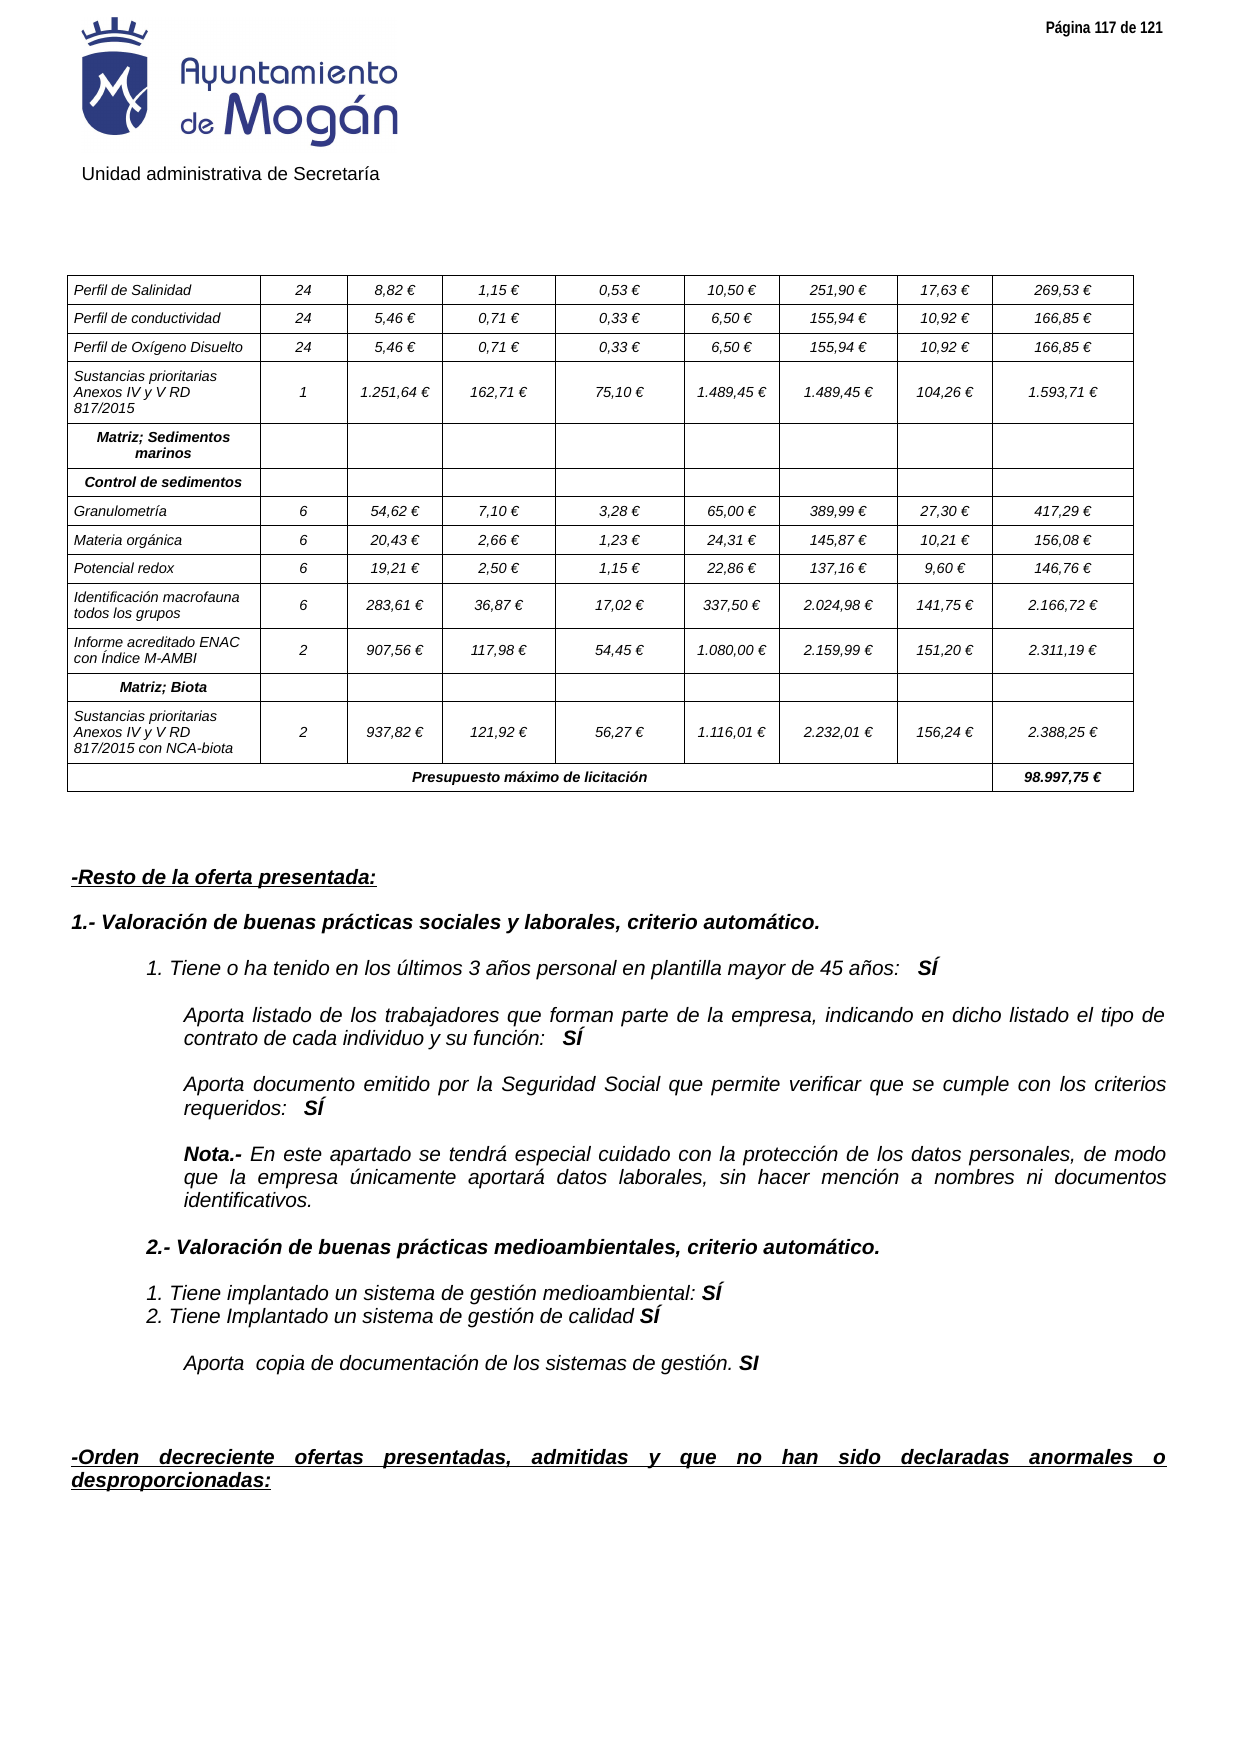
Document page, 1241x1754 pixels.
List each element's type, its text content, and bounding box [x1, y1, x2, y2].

table_cell 36,87 € [443, 584, 555, 627]
table_cell [898, 424, 992, 467]
table_cell 5,46 € [348, 334, 442, 361]
list Aporta copia de documentación de los sistemas de gestión. SI [146, 1352, 1169, 1375]
table_cell 10,21 € [898, 526, 992, 554]
table_cell [993, 674, 1133, 701]
table_cell 166,85 € [993, 305, 1133, 332]
table_cell 22,86 € [685, 555, 779, 582]
table_cell 9,60 € [898, 555, 992, 582]
table_cell 1,15 € [556, 555, 684, 582]
table_cell [261, 469, 347, 496]
table_cell Presupuesto máximo de licitación [68, 764, 992, 791]
table_cell [556, 424, 684, 467]
table_cell Informe acreditado ENAC con Índice M-AMBI [68, 629, 260, 672]
table_cell 54,45 € [556, 629, 684, 672]
table_cell Potencial redox [68, 555, 260, 582]
table_cell [685, 674, 779, 701]
table_cell 251,90 € [780, 276, 897, 304]
table_cell 1.251,64 € [348, 362, 442, 422]
table_cell 17,02 € [556, 584, 684, 627]
table_cell Granulometría [68, 497, 260, 525]
table_cell 6 [261, 555, 347, 582]
table_cell [348, 674, 442, 701]
table_cell 2,66 € [443, 526, 555, 554]
table_cell [443, 674, 555, 701]
table_cell 907,56 € [348, 629, 442, 672]
table_cell 0,71 € [443, 305, 555, 332]
table_cell [993, 469, 1133, 496]
table_cell Perfil de Oxígeno Disuelto [68, 334, 260, 361]
table_cell 1,15 € [443, 276, 555, 304]
table_cell Perfil de Salinidad [68, 276, 260, 304]
table_cell 24 [261, 305, 347, 332]
table_cell 2.232,01 € [780, 702, 897, 762]
table_cell Sustancias prioritarias Anexos IV y V RD 817/2015 con NCA-biota [68, 702, 260, 762]
list 1. Tiene o ha tenido en los últimos 3 años personal en plantilla mayor de 45 años: SÍ [108, 957, 1169, 980]
table_cell 6,50 € [685, 334, 779, 361]
table_cell 5,46 € [348, 305, 442, 332]
table_cell 0,71 € [443, 334, 555, 361]
table_cell 283,61 € [348, 584, 442, 627]
table_cell 166,85 € [993, 334, 1133, 361]
table_cell 2.024,98 € [780, 584, 897, 627]
table_cell 104,26 € [898, 362, 992, 422]
table_cell 155,94 € [780, 305, 897, 332]
table_cell Perfil de conductividad [68, 305, 260, 332]
table_cell 7,10 € [443, 497, 555, 525]
table_cell 141,75 € [898, 584, 992, 627]
table_cell 2.159,99 € [780, 629, 897, 672]
text 1.- Valoración de buenas prácticas sociales y laborales, criterio automático. [71, 910, 1153, 933]
table_cell 1.116,01 € [685, 702, 779, 762]
table_cell [685, 469, 779, 496]
table_cell 145,87 € [780, 526, 897, 554]
table_cell 65,00 € [685, 497, 779, 525]
table_cell 1.489,45 € [780, 362, 897, 422]
table_cell 98.997,75 € [993, 764, 1133, 791]
table_cell 2.166,72 € [993, 584, 1133, 627]
table_cell Materia orgánica [68, 526, 260, 554]
text -Orden decreciente ofertas presentadas, admitidas y que no han sido declaradas anormales o desproporcionadas: [71, 1445, 1169, 1492]
table_cell 2.311,19 € [993, 629, 1133, 672]
table_cell [261, 424, 347, 467]
list 2.- Valoración de buenas prácticas medioambientales, criterio automático. [108, 1235, 1169, 1259]
list Aporta listado de los trabajadores que forman parte de la empresa, indicando en dicho listado el tipo de contrato de cada individuo y su función: SÍ [146, 1003, 1169, 1049]
table_cell 19,21 € [348, 555, 442, 582]
table_cell 0,33 € [556, 334, 684, 361]
table_cell Sustancias prioritarias Anexos IV y V RD 817/2015 [68, 362, 260, 422]
table_cell [556, 674, 684, 701]
table_cell 54,62 € [348, 497, 442, 525]
list 2. Tiene Implantado un sistema de gestión de calidad SÍ [108, 1305, 1169, 1328]
table_cell 389,99 € [780, 497, 897, 525]
table_cell 2 [261, 702, 347, 762]
table_cell Identificación macrofauna todos los grupos [68, 584, 260, 627]
table_cell [348, 469, 442, 496]
table_cell [898, 674, 992, 701]
table_cell 1.593,71 € [993, 362, 1133, 422]
table_cell 2.388,25 € [993, 702, 1133, 762]
table_cell 269,53 € [993, 276, 1133, 304]
table_cell [443, 469, 555, 496]
table_cell 156,08 € [993, 526, 1133, 554]
table_cell 337,50 € [685, 584, 779, 627]
table_cell 151,20 € [898, 629, 992, 672]
table_cell [898, 469, 992, 496]
table_cell 0,53 € [556, 276, 684, 304]
table_cell [685, 424, 779, 467]
table_cell 6 [261, 526, 347, 554]
table_cell 117,98 € [443, 629, 555, 672]
text -Resto de la oferta presentada: [71, 865, 1169, 889]
table_cell 56,27 € [556, 702, 684, 762]
table_cell 146,76 € [993, 555, 1133, 582]
list 1. Tiene implantado un sistema de gestión medioambiental: SÍ [108, 1282, 1169, 1305]
table_cell 6 [261, 497, 347, 525]
table_cell 137,16 € [780, 555, 897, 582]
table_cell 162,71 € [443, 362, 555, 422]
table_cell 24 [261, 276, 347, 304]
table_cell 1,23 € [556, 526, 684, 554]
picture [81, 17, 398, 153]
table_cell 121,92 € [443, 702, 555, 762]
table_cell 6,50 € [685, 305, 779, 332]
table_cell 3,28 € [556, 497, 684, 525]
table_cell [261, 674, 347, 701]
table_cell Matriz; Sedimentos marinos [68, 424, 260, 467]
list Aporta documento emitido por la Seguridad Social que permite verificar que se cumple con los criterios requeridos: SÍ [146, 1073, 1169, 1119]
table_cell 17,63 € [898, 276, 992, 304]
table_cell [993, 424, 1133, 467]
table_cell 0,33 € [556, 305, 684, 332]
table_cell 10,92 € [898, 334, 992, 361]
table_cell Control de sedimentos [68, 469, 260, 496]
table_cell [780, 469, 897, 496]
table_cell 75,10 € [556, 362, 684, 422]
table_cell 1.489,45 € [685, 362, 779, 422]
table_cell 1 [261, 362, 347, 422]
table_cell 1.080,00 € [685, 629, 779, 672]
table_cell 417,29 € [993, 497, 1133, 525]
table_cell [780, 424, 897, 467]
table_cell 10,50 € [685, 276, 779, 304]
table_cell 937,82 € [348, 702, 442, 762]
table_cell 6 [261, 584, 347, 627]
table_cell Matriz; Biota [68, 674, 260, 701]
table_cell [348, 424, 442, 467]
table_cell 24,31 € [685, 526, 779, 554]
table_cell 10,92 € [898, 305, 992, 332]
table_cell 20,43 € [348, 526, 442, 554]
table_cell 156,24 € [898, 702, 992, 762]
table_cell 2,50 € [443, 555, 555, 582]
table_cell [780, 674, 897, 701]
table_cell [443, 424, 555, 467]
table_cell 155,94 € [780, 334, 897, 361]
table_cell [556, 469, 684, 496]
list Nota.- En este apartado se tendrá especial cuidado con la protección de los datos personales, de modo que la empresa únicamente aportará datos laborales, sin hacer mención a nombres ni documentos identificativos. [146, 1142, 1169, 1212]
table_cell 2 [261, 629, 347, 672]
table_cell 8,82 € [348, 276, 442, 304]
table_cell 24 [261, 334, 347, 361]
table_cell 27,30 € [898, 497, 992, 525]
